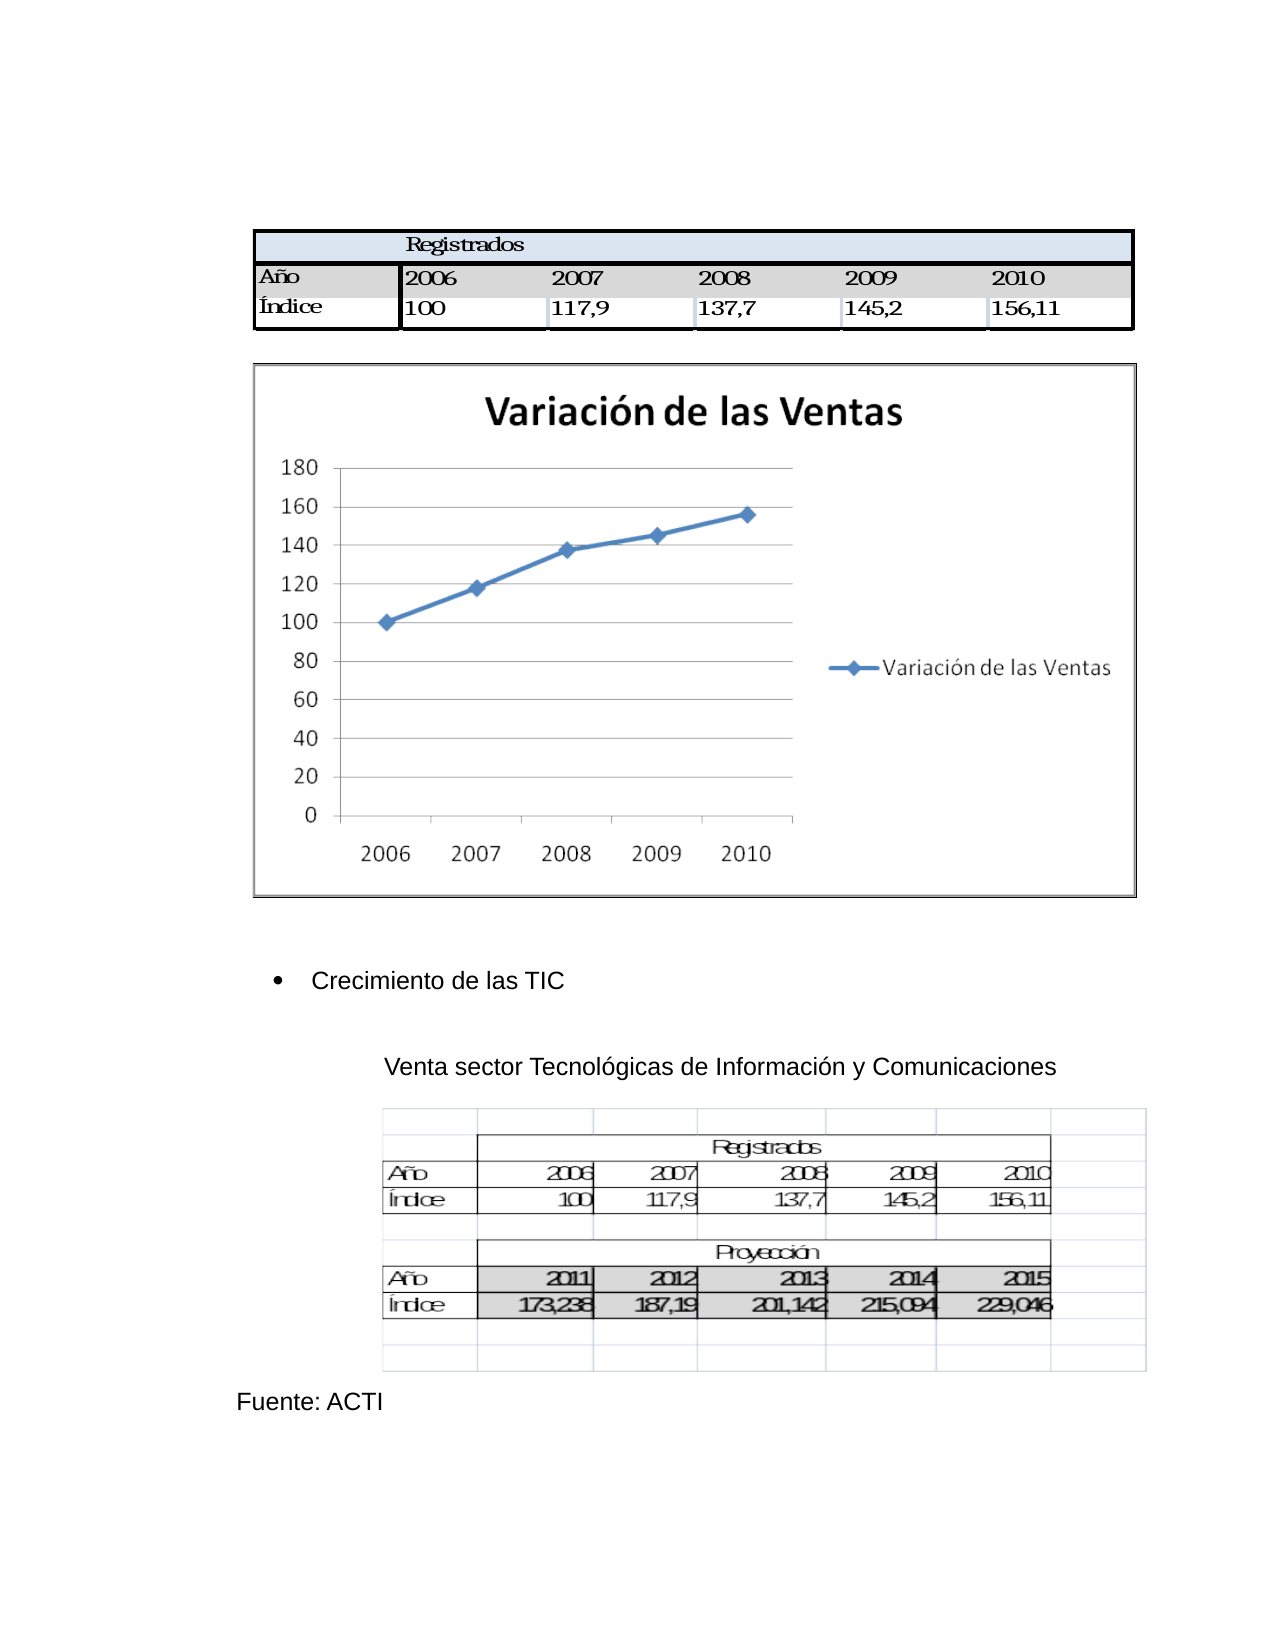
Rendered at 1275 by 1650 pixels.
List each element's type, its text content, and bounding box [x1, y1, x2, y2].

list Crecimiento de las TIC [274, 966, 1127, 995]
text Venta sector Tecnológicas de Información y Comunicaciones [384, 1052, 1127, 1081]
text Fuente: ACTI [236, 1096, 1127, 1416]
